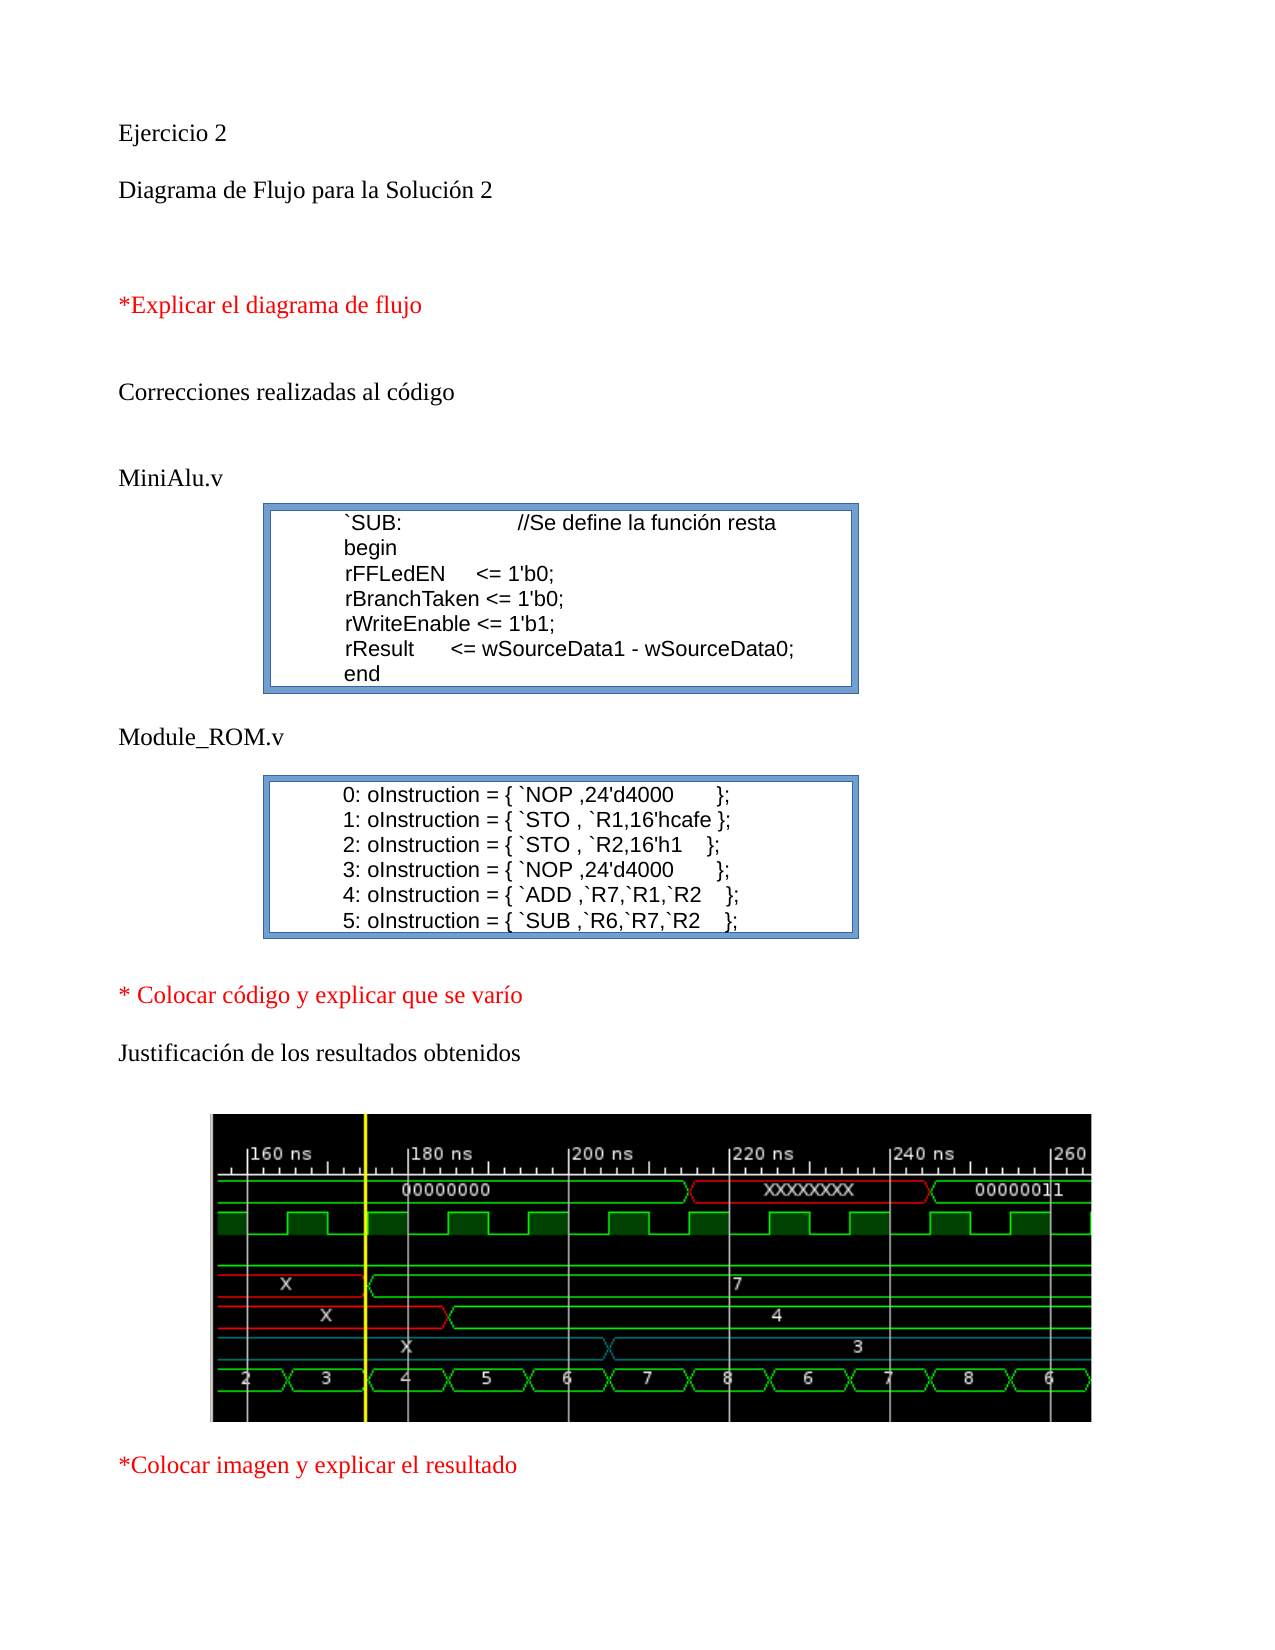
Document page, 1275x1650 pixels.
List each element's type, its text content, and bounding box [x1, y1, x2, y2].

text Ejercicio 2 [118, 118, 1157, 147]
text Module_ROM.v [118, 722, 1157, 751]
picture [210, 1114, 1092, 1422]
text Correcciones realizadas al código [118, 377, 1157, 406]
text Diagrama de Flujo para la Solución 2 [118, 176, 1157, 204]
text * Colocar código y explicar que se varío [118, 981, 1157, 1009]
text Justificación de los resultados obtenidos [118, 1038, 1157, 1067]
text *Colocar imagen y explicar el resultado [118, 1451, 1157, 1479]
text MiniAlu.v [118, 463, 1157, 492]
text *Explicar el diagrama de flujo [118, 291, 1157, 319]
